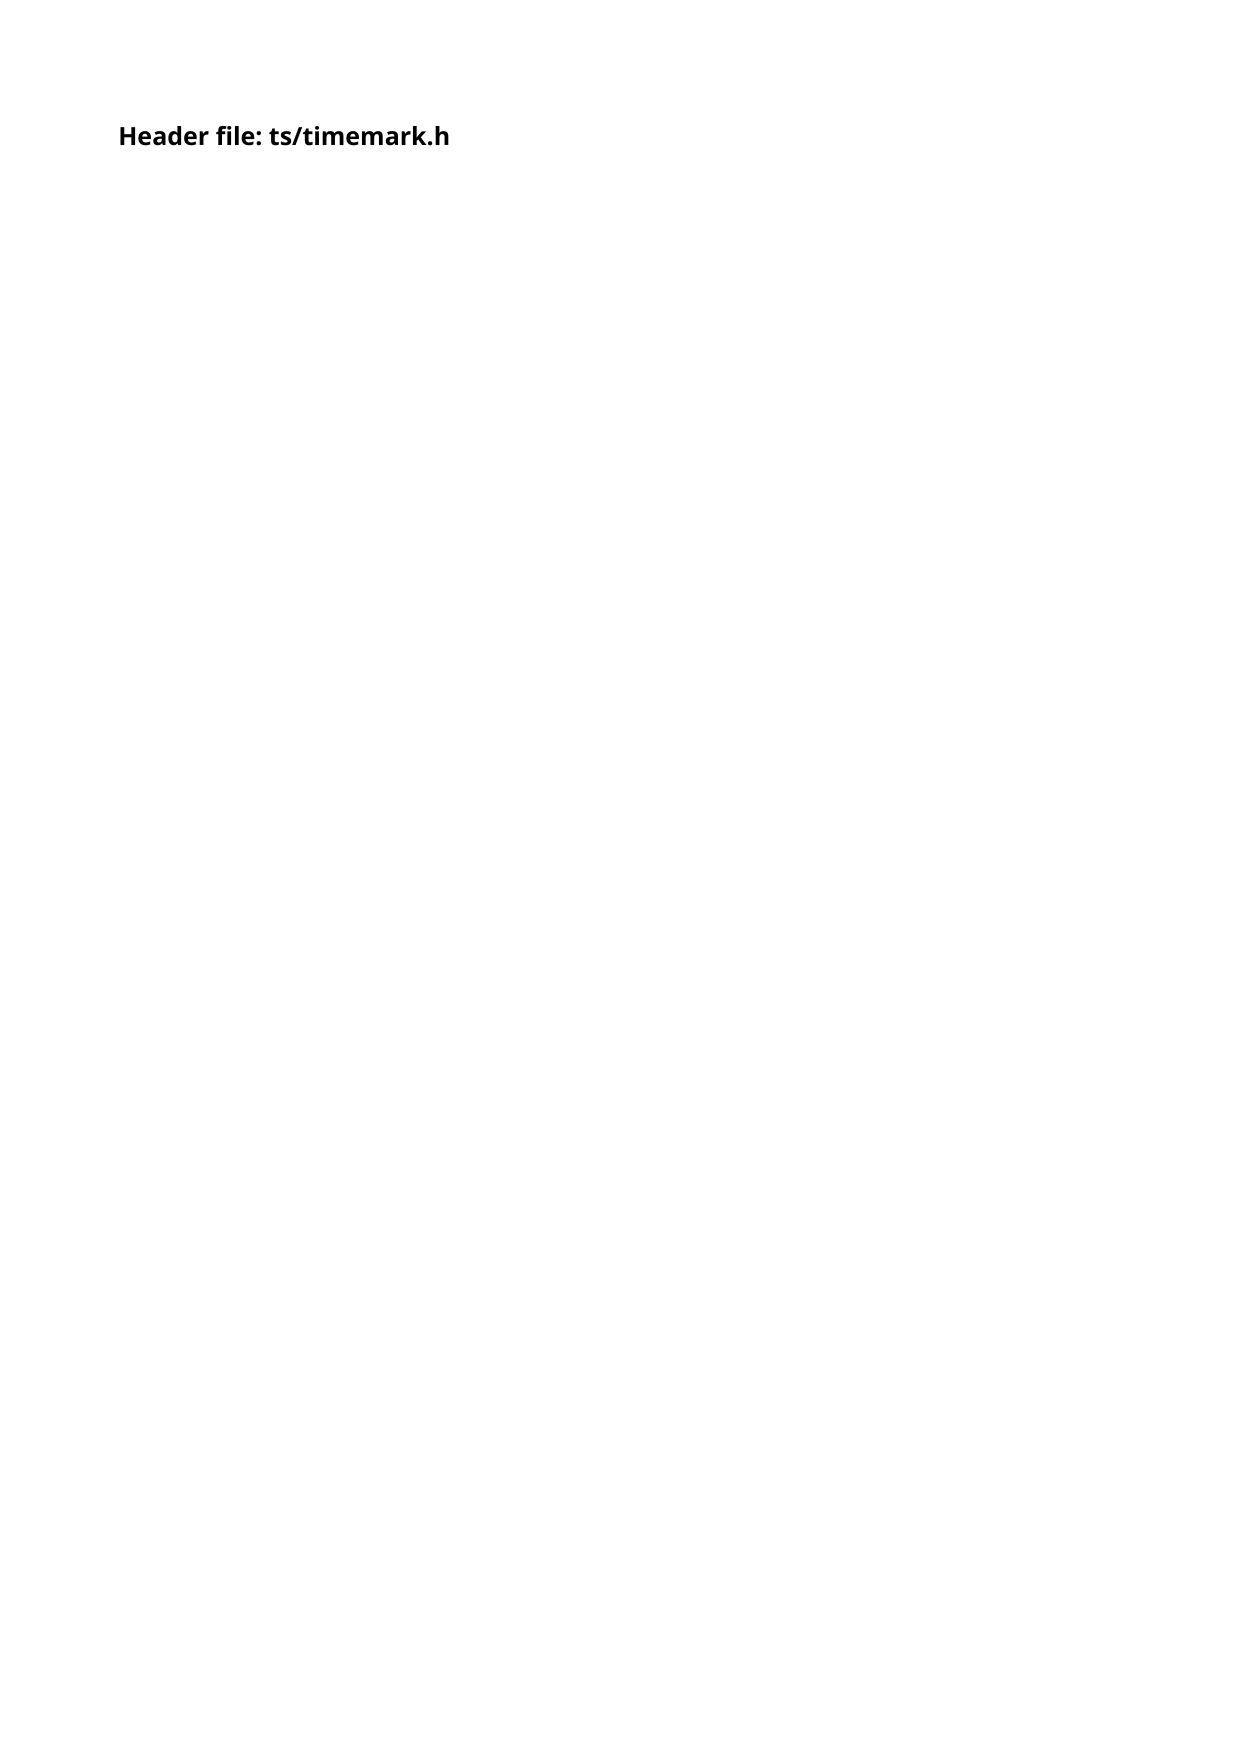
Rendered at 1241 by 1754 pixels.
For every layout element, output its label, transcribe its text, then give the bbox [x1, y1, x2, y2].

text Header file: ts/timemark.h [118, 118, 1122, 152]
